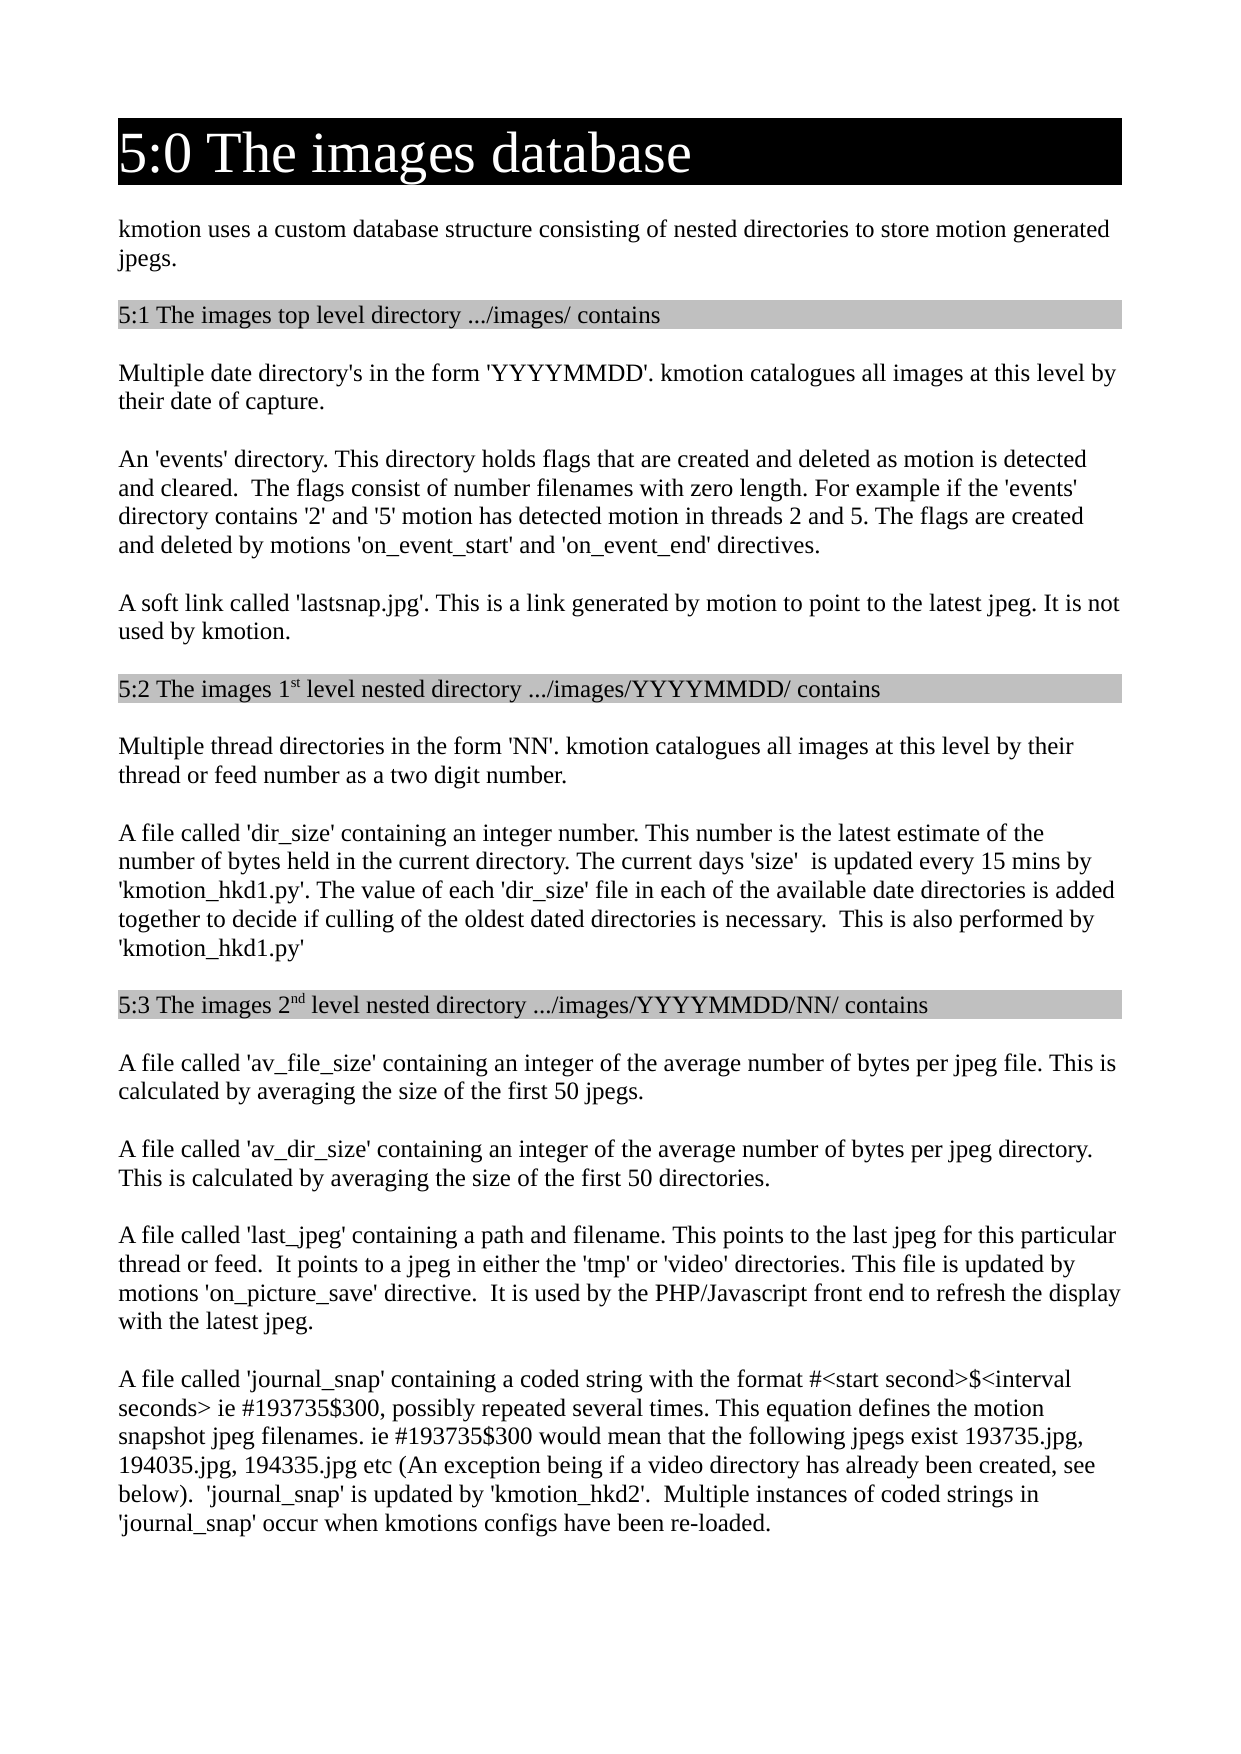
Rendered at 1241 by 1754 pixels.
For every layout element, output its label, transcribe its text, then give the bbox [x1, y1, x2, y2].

text 5:2 The images 1st level nested directory .../images/YYYYMMDD/ contains [118, 674, 1122, 703]
text A file called 'last_jpeg' containing a path and filename. This points to the last jpeg for this particular thread or feed. It points to a jpeg in either the 'tmp' or 'video' directories. This file is updated by motions 'on_picture_save' directive. It is used by the PHP/Javascript front end to refresh the display with the latest jpeg. [118, 1220, 1122, 1335]
text A file called 'dir_size' containing an integer number. This number is the latest estimate of the number of bytes held in the current directory. The current days 'size' is updated every 15 mins by 'kmotion_hkd1.py'. The value of each 'dir_size' file in each of the available date directories is added together to decide if culling of the oldest dated directories is necessary. This is also performed by 'kmotion_hkd1.py' [118, 818, 1122, 961]
text kmotion uses a custom database structure consisting of nested directories to store motion generated jpegs. [118, 214, 1122, 271]
text Multiple date directory's in the form 'YYYYMMDD'. kmotion catalogues all images at this level by their date of capture. [118, 358, 1122, 415]
text A file called 'av_dir_size' containing an integer of the average number of bytes per jpeg directory. This is calculated by averaging the size of the first 50 directories. [118, 1134, 1122, 1191]
text An 'events' directory. This directory holds flags that are created and deleted as motion is detected and cleared. The flags consist of number filenames with zero length. For example if the 'events' directory contains '2' and '5' motion has detected motion in threads 2 and 5. The flags are created and deleted by motions 'on_event_start' and 'on_event_end' directives. [118, 444, 1122, 559]
text A soft link called 'lastsnap.jpg'. This is a link generated by motion to point to the latest jpeg. It is not used by kmotion. [118, 588, 1122, 645]
text Multiple thread directories in the form 'NN'. kmotion catalogues all images at this level by their thread or feed number as a two digit number. [118, 731, 1122, 789]
text A file called 'journal_snap' containing a coded string with the format #<start second>$<interval seconds> ie #193735$300, possibly repeated several times. This equation defines the motion snapshot jpeg filenames. ie #193735$300 would mean that the following jpegs exist 193735.jpg, 194035.jpg, 194335.jpg etc (An exception being if a video directory has already been created, see below). 'journal_snap' is updated by 'kmotion_hkd2'. Multiple instances of coded strings in 'journal_snap' occur when kmotions configs have been re-loaded. [118, 1364, 1122, 1536]
text 5:1 The images top level directory .../images/ contains [118, 300, 1122, 329]
text 5:0 The images database [118, 118, 1122, 185]
text A file called 'av_file_size' containing an integer of the average number of bytes per jpeg file. This is calculated by averaging the size of the first 50 jpegs. [118, 1048, 1122, 1105]
text 5:3 The images 2nd level nested directory .../images/YYYYMMDD/NN/ contains [118, 990, 1122, 1019]
